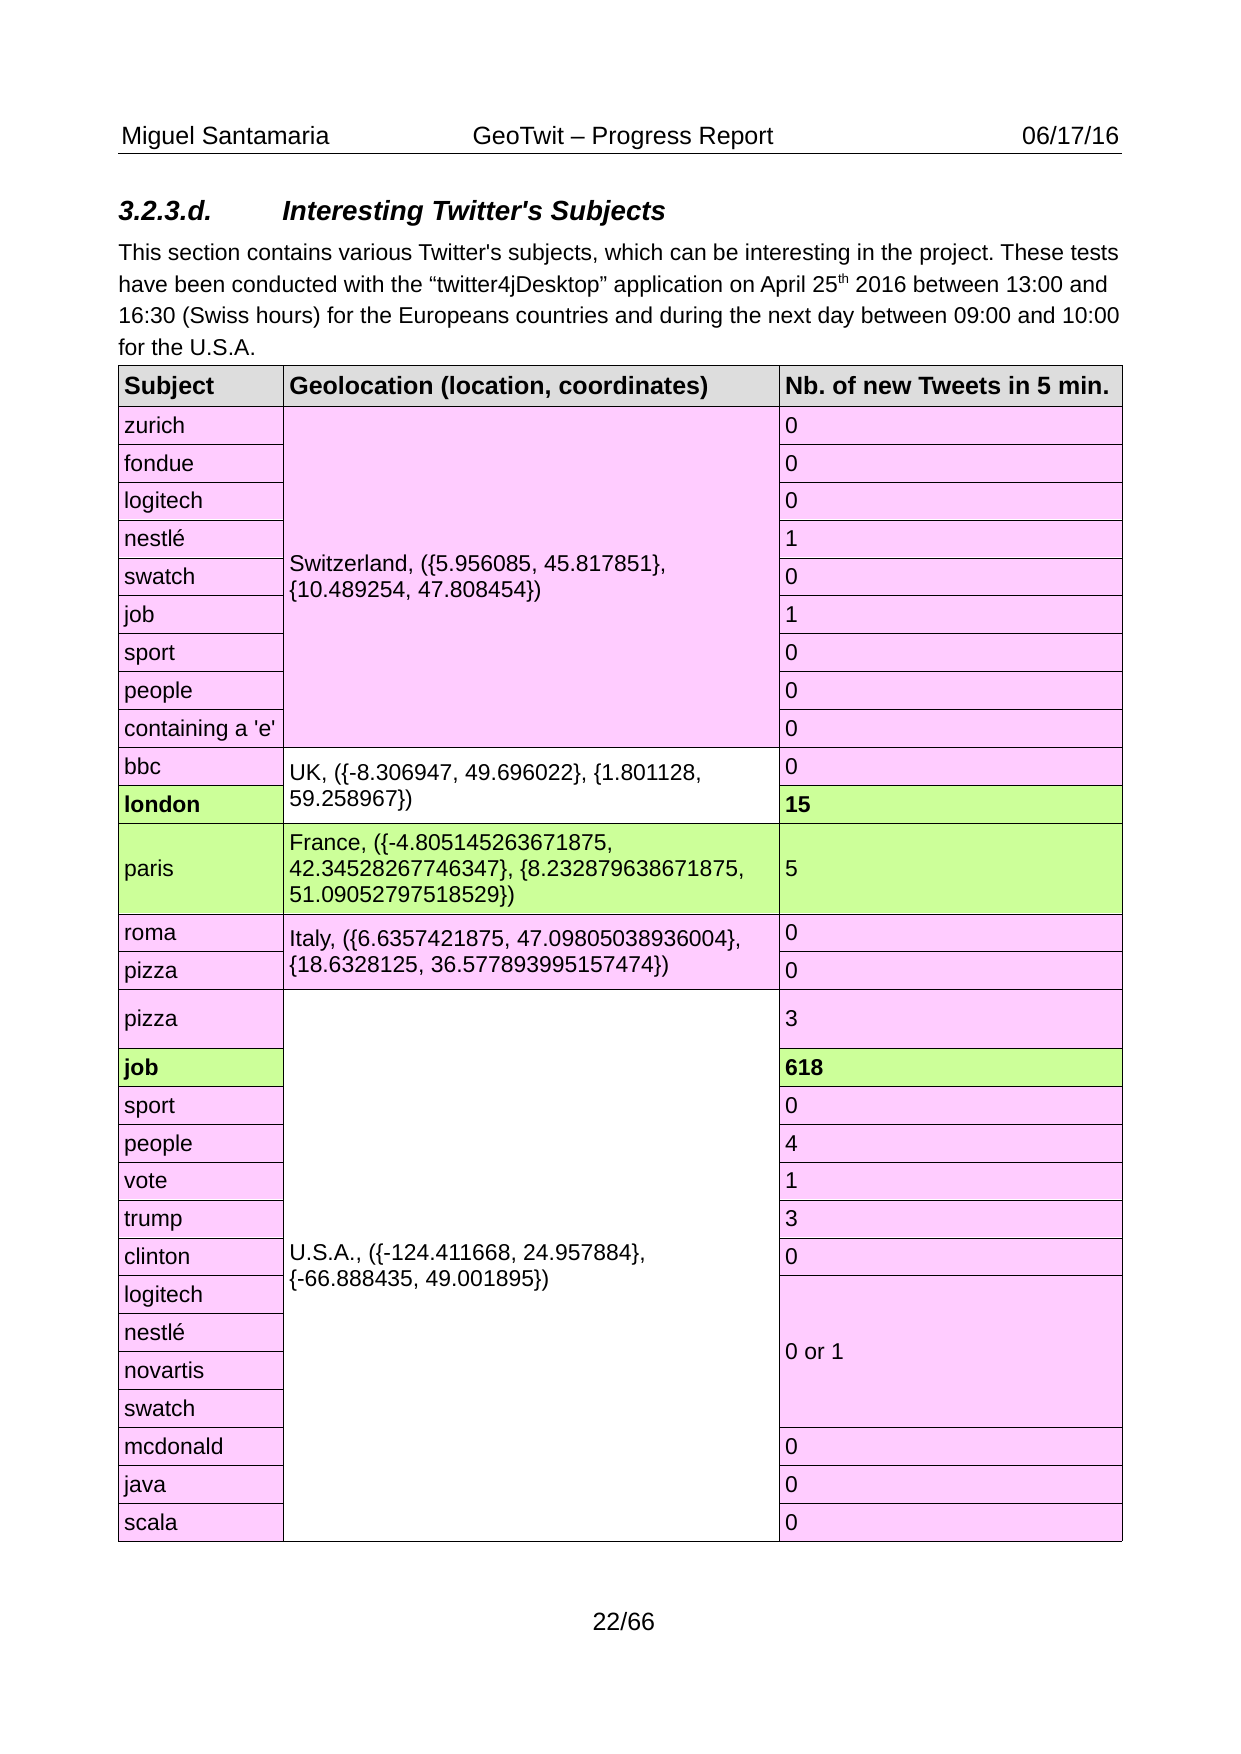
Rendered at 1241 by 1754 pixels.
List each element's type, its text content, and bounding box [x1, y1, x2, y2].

table_header Geolocation (location, coordinates) [284, 366, 779, 406]
table_cell pizza [119, 952, 283, 989]
table_cell java [119, 1466, 283, 1503]
table_cell sport [119, 634, 283, 671]
table_cell 0 or 1 [780, 1276, 1122, 1427]
table_cell 3 [780, 990, 1122, 1048]
table_cell 0 [780, 748, 1122, 785]
table_cell job [119, 596, 283, 633]
table_cell Italy, ({6.6357421875, 47.09805038936004}, {18.6328125, 36.577893995157474}) [284, 915, 779, 989]
table_cell people [119, 672, 283, 709]
table_cell 0 [780, 407, 1122, 444]
table_header Nb. of new Tweets in 5 min. [780, 366, 1122, 406]
table_cell 618 [780, 1049, 1122, 1086]
table_cell fondue [119, 445, 283, 482]
table_cell bbc [119, 748, 283, 785]
text This section contains various Twitter's subjects, which can be interesting in the project. These tests have been conducted with the “twitter4jDesktop” application on April 25th 2016 between 13:00 and 16:30 (Swiss hours) for the Europeans countries and during the next day between 09:00 and 10:00 for the U.S.A. [118, 239, 1122, 360]
table_cell 0 [780, 1239, 1122, 1275]
table_cell 0 [780, 445, 1122, 482]
table_cell roma [119, 915, 283, 951]
table_cell clinton [119, 1239, 283, 1275]
table_cell 1 [780, 1163, 1122, 1199]
table_cell 1 [780, 596, 1122, 633]
table_cell 0 [780, 915, 1122, 951]
table_cell 0 [780, 634, 1122, 671]
table_header Subject [119, 366, 283, 406]
table_cell vote [119, 1163, 283, 1199]
table_cell Switzerland, ({5.956085, 45.817851}, {10.489254, 47.808454}) [284, 407, 779, 747]
table_cell novartis [119, 1352, 283, 1389]
table_cell 4 [780, 1125, 1122, 1162]
table_cell 0 [780, 483, 1122, 519]
table_cell 0 [780, 559, 1122, 595]
table_cell sport [119, 1087, 283, 1124]
table_cell people [119, 1125, 283, 1162]
table_cell swatch [119, 1390, 283, 1427]
table_cell 1 [780, 521, 1122, 557]
table_cell nestlé [119, 521, 283, 557]
table_cell swatch [119, 559, 283, 595]
table_cell 0 [780, 1504, 1122, 1541]
table_cell 3 [780, 1201, 1122, 1237]
subtitle Interesting Twitter's Subjects [118, 195, 1122, 227]
table_cell zurich [119, 407, 283, 444]
table_cell london [119, 786, 283, 823]
table_cell scala [119, 1504, 283, 1541]
table_cell 0 [780, 1466, 1122, 1503]
table_cell 0 [780, 710, 1122, 747]
table_cell logitech [119, 1276, 283, 1313]
table_cell trump [119, 1201, 283, 1237]
table_cell 0 [780, 1428, 1122, 1465]
table_cell UK, ({-8.306947, 49.696022}, {1.801128, 59.258967}) [284, 748, 779, 823]
table_cell pizza [119, 990, 283, 1048]
table_cell nestlé [119, 1314, 283, 1351]
table_cell 15 [780, 786, 1122, 823]
table_cell 5 [780, 824, 1122, 913]
table_cell U.S.A., ({-124.411668, 24.957884}, {-66.888435, 49.001895}) [284, 990, 779, 1541]
table_cell logitech [119, 483, 283, 519]
table_cell paris [119, 824, 283, 913]
table_cell 0 [780, 1087, 1122, 1124]
table_cell 0 [780, 672, 1122, 709]
table_cell 0 [780, 952, 1122, 989]
table_cell job [119, 1049, 283, 1086]
table_cell France, ({-4.805145263671875, 42.34528267746347}, {8.232879638671875, 51.09052797518529}) [284, 824, 779, 913]
table_cell mcdonald [119, 1428, 283, 1465]
table_cell containing a 'e' [119, 710, 283, 747]
